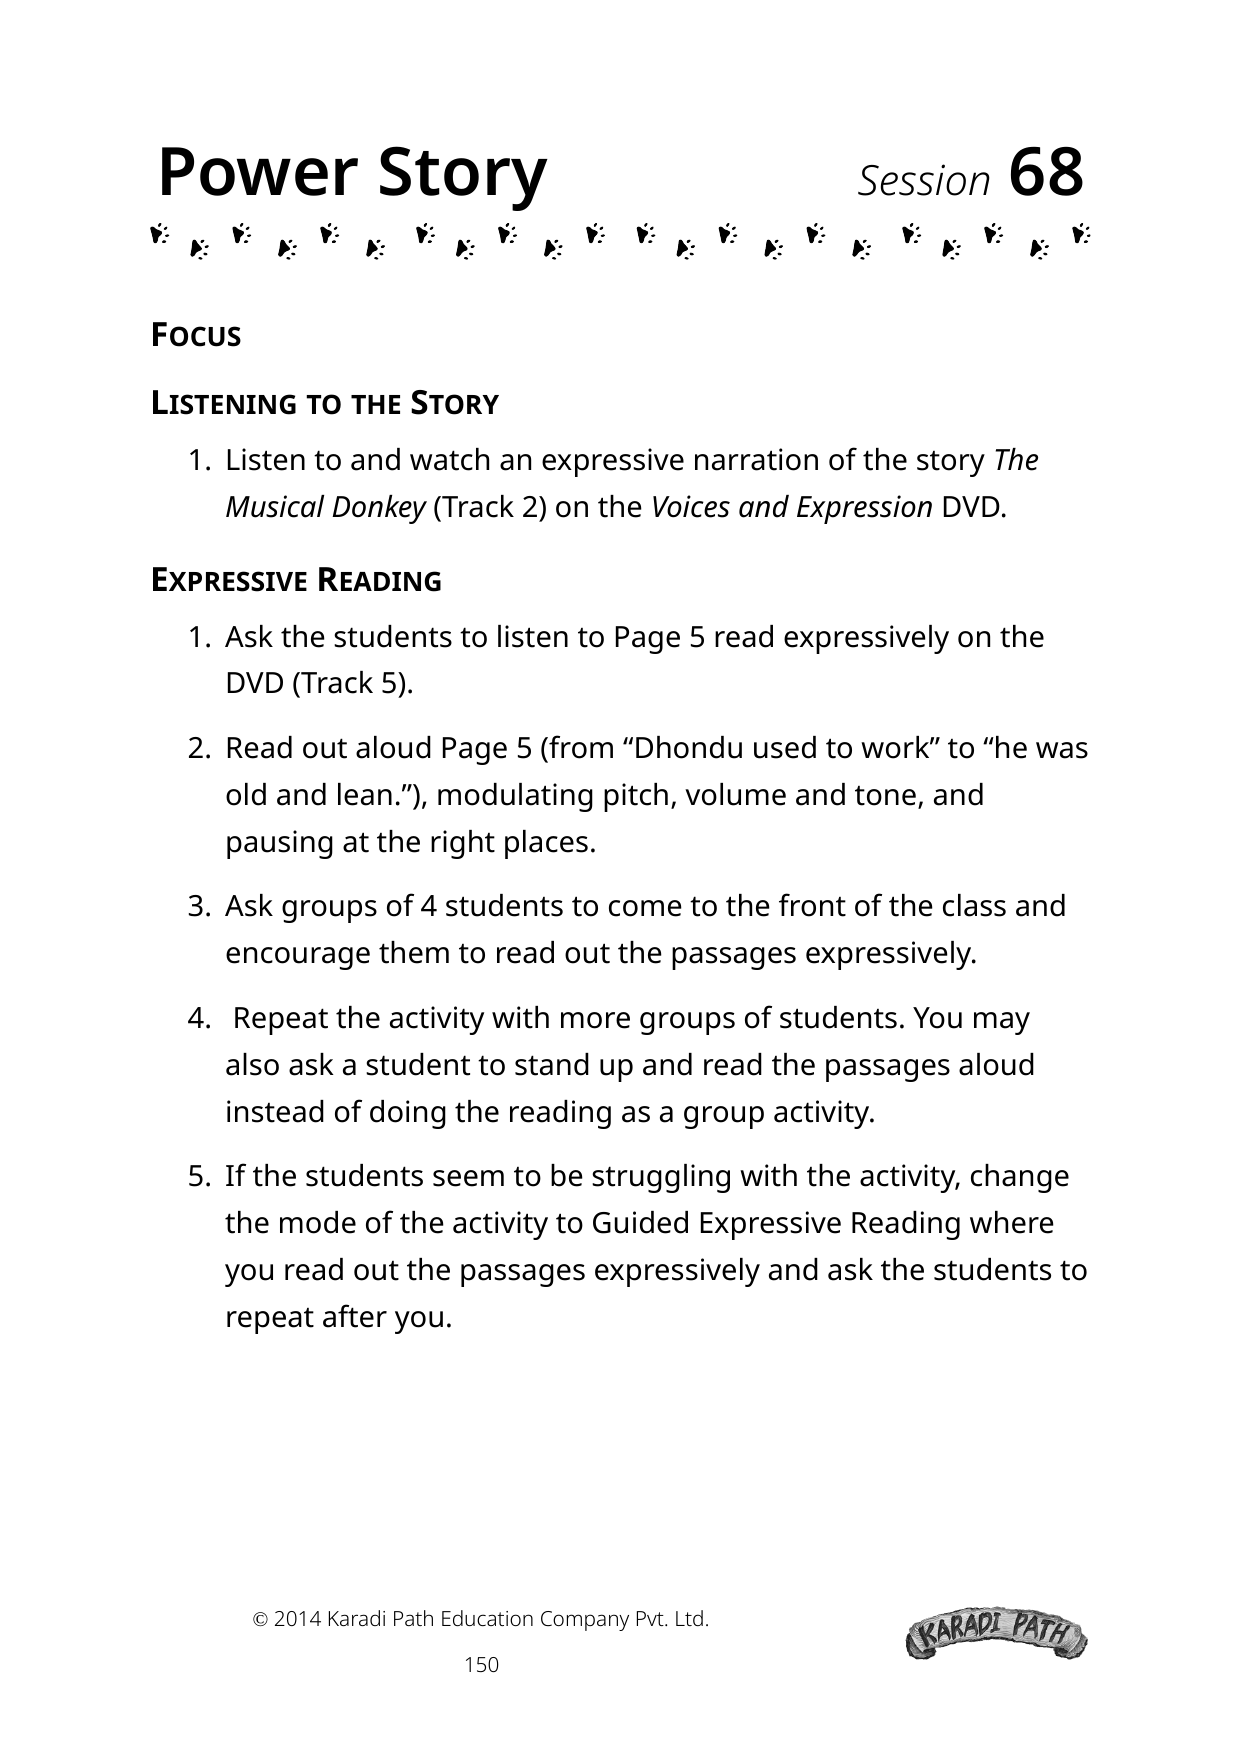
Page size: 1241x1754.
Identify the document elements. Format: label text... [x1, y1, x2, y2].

table_header Power Story [150, 119, 809, 223]
list Listen to and watch an expressive narration of the story The Musical Donkey (Track 2) on the Voices and Expression DVD. [187, 439, 1091, 526]
list Ask the students to listen to Page 5 read expressively on the DVD (Track 5). [187, 616, 1091, 702]
list If the students seem to be struggling with the activity, change the mode of the activity to Guided Expressive Reading where you read out the passages expressively and ask the students to repeat after you. [187, 1156, 1091, 1336]
table_header [150, 265, 809, 288]
picture [903, 1604, 1091, 1663]
subtitle Focus [150, 311, 1091, 356]
table_header Session 68 [809, 119, 1091, 223]
picture [150, 223, 1091, 265]
list Read out aloud Page 5 (from “Dhondu used to work” to “he was old and lean.”), modulating pitch, volume and tone, and pausing at the right places. [187, 727, 1091, 861]
subtitle Expressive Reading [150, 555, 1091, 601]
subtitle Listening to the Story [150, 379, 1091, 424]
list Ask groups of 4 students to come to the front of the class and encourage them to read out the passages expressively. [187, 886, 1091, 972]
list Repeat the activity with more groups of students. You may also ask a student to stand up and read the passages aloud instead of doing the reading as a group activity. [187, 997, 1091, 1131]
table_header [809, 265, 1091, 288]
